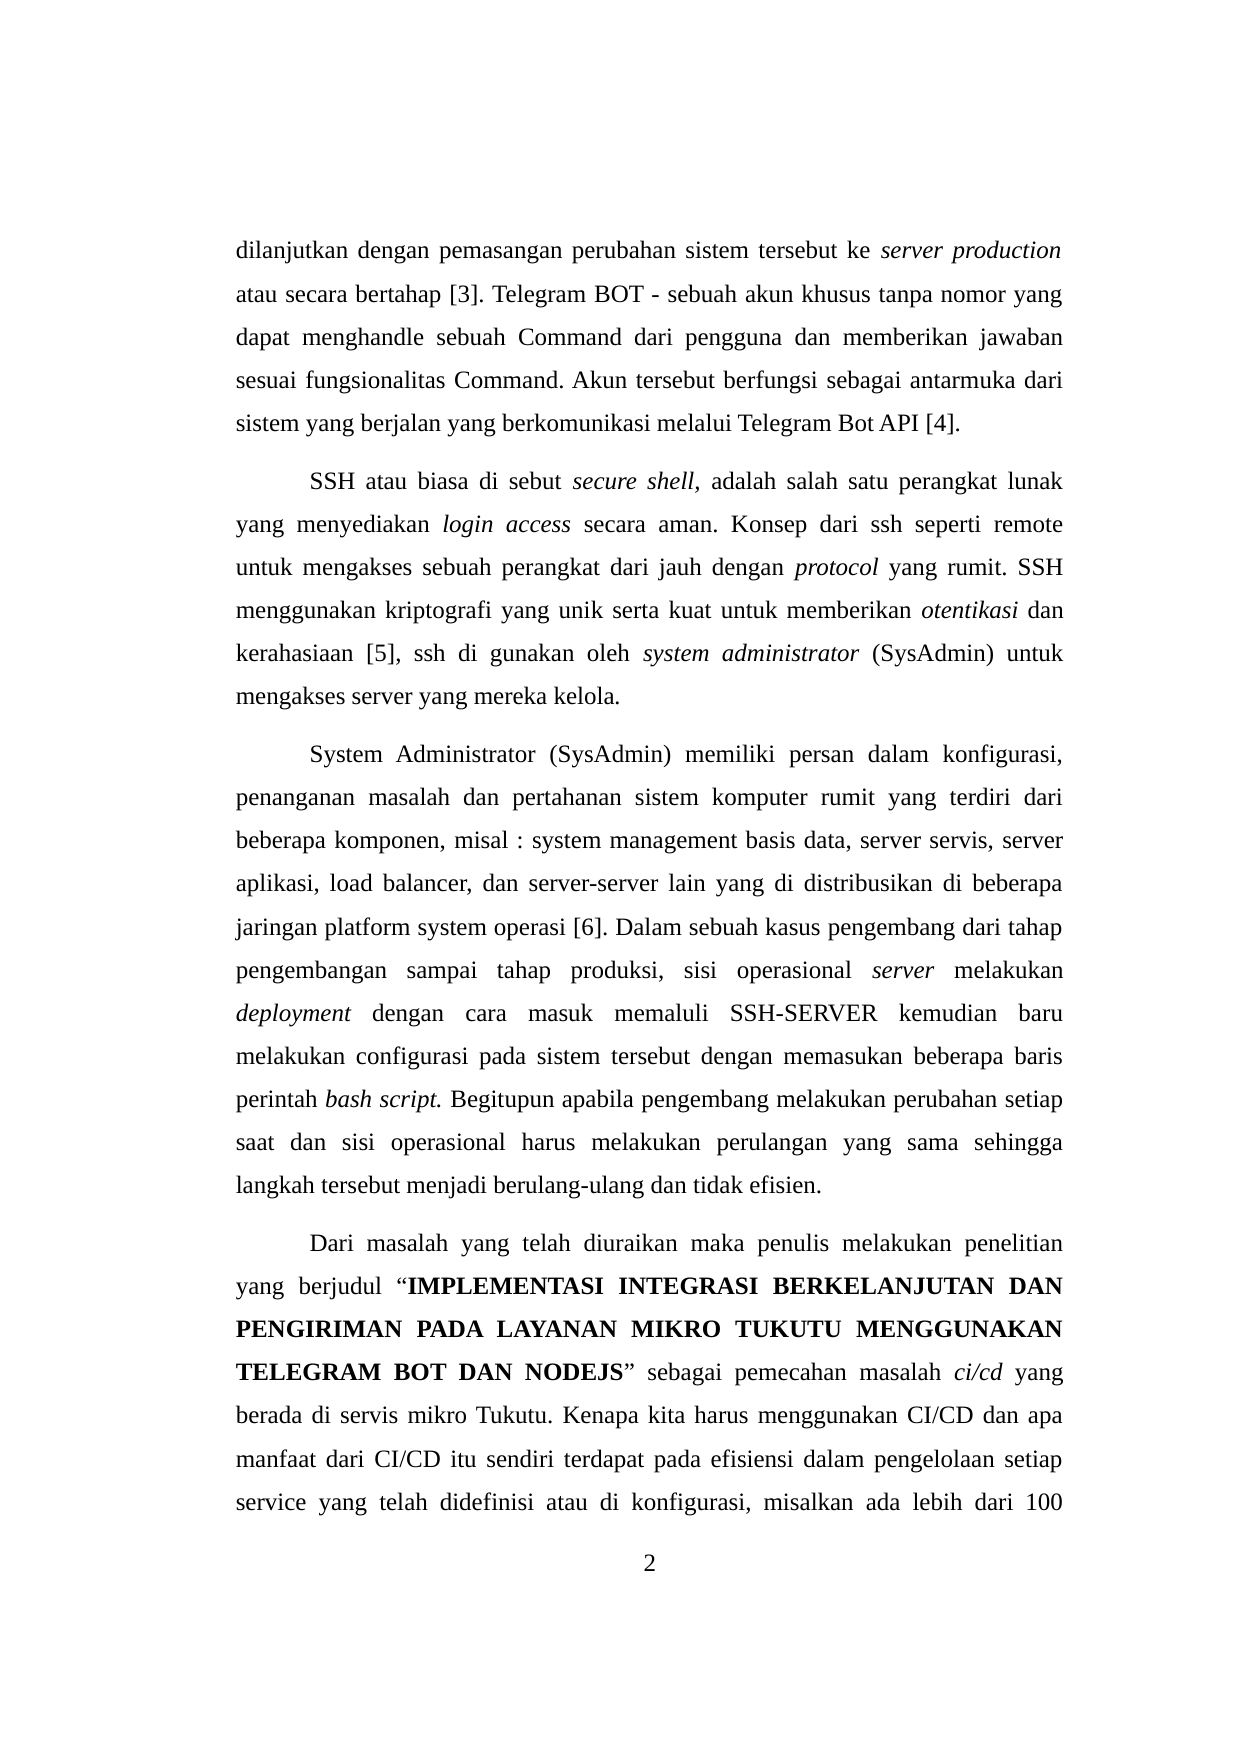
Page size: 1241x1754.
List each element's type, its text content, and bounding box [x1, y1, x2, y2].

text SSH atau biasa di sebut secure shell, adalah salah satu perangkat lunak yang menyediakan login access secara aman. Konsep dari ssh seperti remote untuk mengakses sebuah perangkat dari jauh dengan protocol yang rumit. SSH menggunakan kriptografi yang unik serta kuat untuk memberikan otentikasi dan kerahasiaan [5], ssh di gunakan oleh system administrator (SysAdmin) untuk mengakses server yang mereka kelola. [236, 466, 1063, 710]
text Dari masalah yang telah diuraikan maka penulis melakukan penelitian yang berjudul “IMPLEMENTASI INTEGRASI BERKELANJUTAN DAN PENGIRIMAN PADA LAYANAN MIKRO TUKUTU MENGGUNAKAN TELEGRAM BOT DAN NODEJS” sebagai pemecahan masalah ci/cd yang berada di servis mikro Tukutu. Kenapa kita harus menggunakan CI/CD dan apa manfaat dari CI/CD itu sendiri terdapat pada efisiensi dalam pengelolaan setiap service yang telah didefinisi atau di konfigurasi, misalkan ada lebih dari 100 [236, 1228, 1063, 1516]
text System Administrator (SysAdmin) memiliki persan dalam konfigurasi, penanganan masalah dan pertahanan sistem komputer rumit yang terdiri dari beberapa komponen, misal : system management basis data, server servis, server aplikasi, load balancer, dan server-server lain yang di distribusikan di beberapa jaringan platform system operasi [6]. Dalam sebuah kasus pengembang dari tahap pengembangan sampai tahap produksi, sisi operasional server melakukan deployment dengan cara masuk memaluli SSH-SERVER kemudian baru melakukan configurasi pada sistem tersebut dengan memasukan beberapa baris perintah bash script. Begitupun apabila pengembang melakukan perubahan setiap saat dan sisi operasional harus melakukan perulangan yang sama sehingga langkah tersebut menjadi berulang-ulang dan tidak efisien. [236, 739, 1063, 1199]
text dilanjutkan dengan pemasangan perubahan sistem tersebut ke server production atau secara bertahap [3]. Telegram BOT - sebuah akun khusus tanpa nomor yang dapat menghandle sebuah Command dari pengguna dan memberikan jawaban sesuai fungsionalitas Command. Akun tersebut berfungsi sebagai antarmuka dari sistem yang berjalan yang berkomunikasi melalui Telegram Bot API [4]. [236, 236, 1063, 437]
